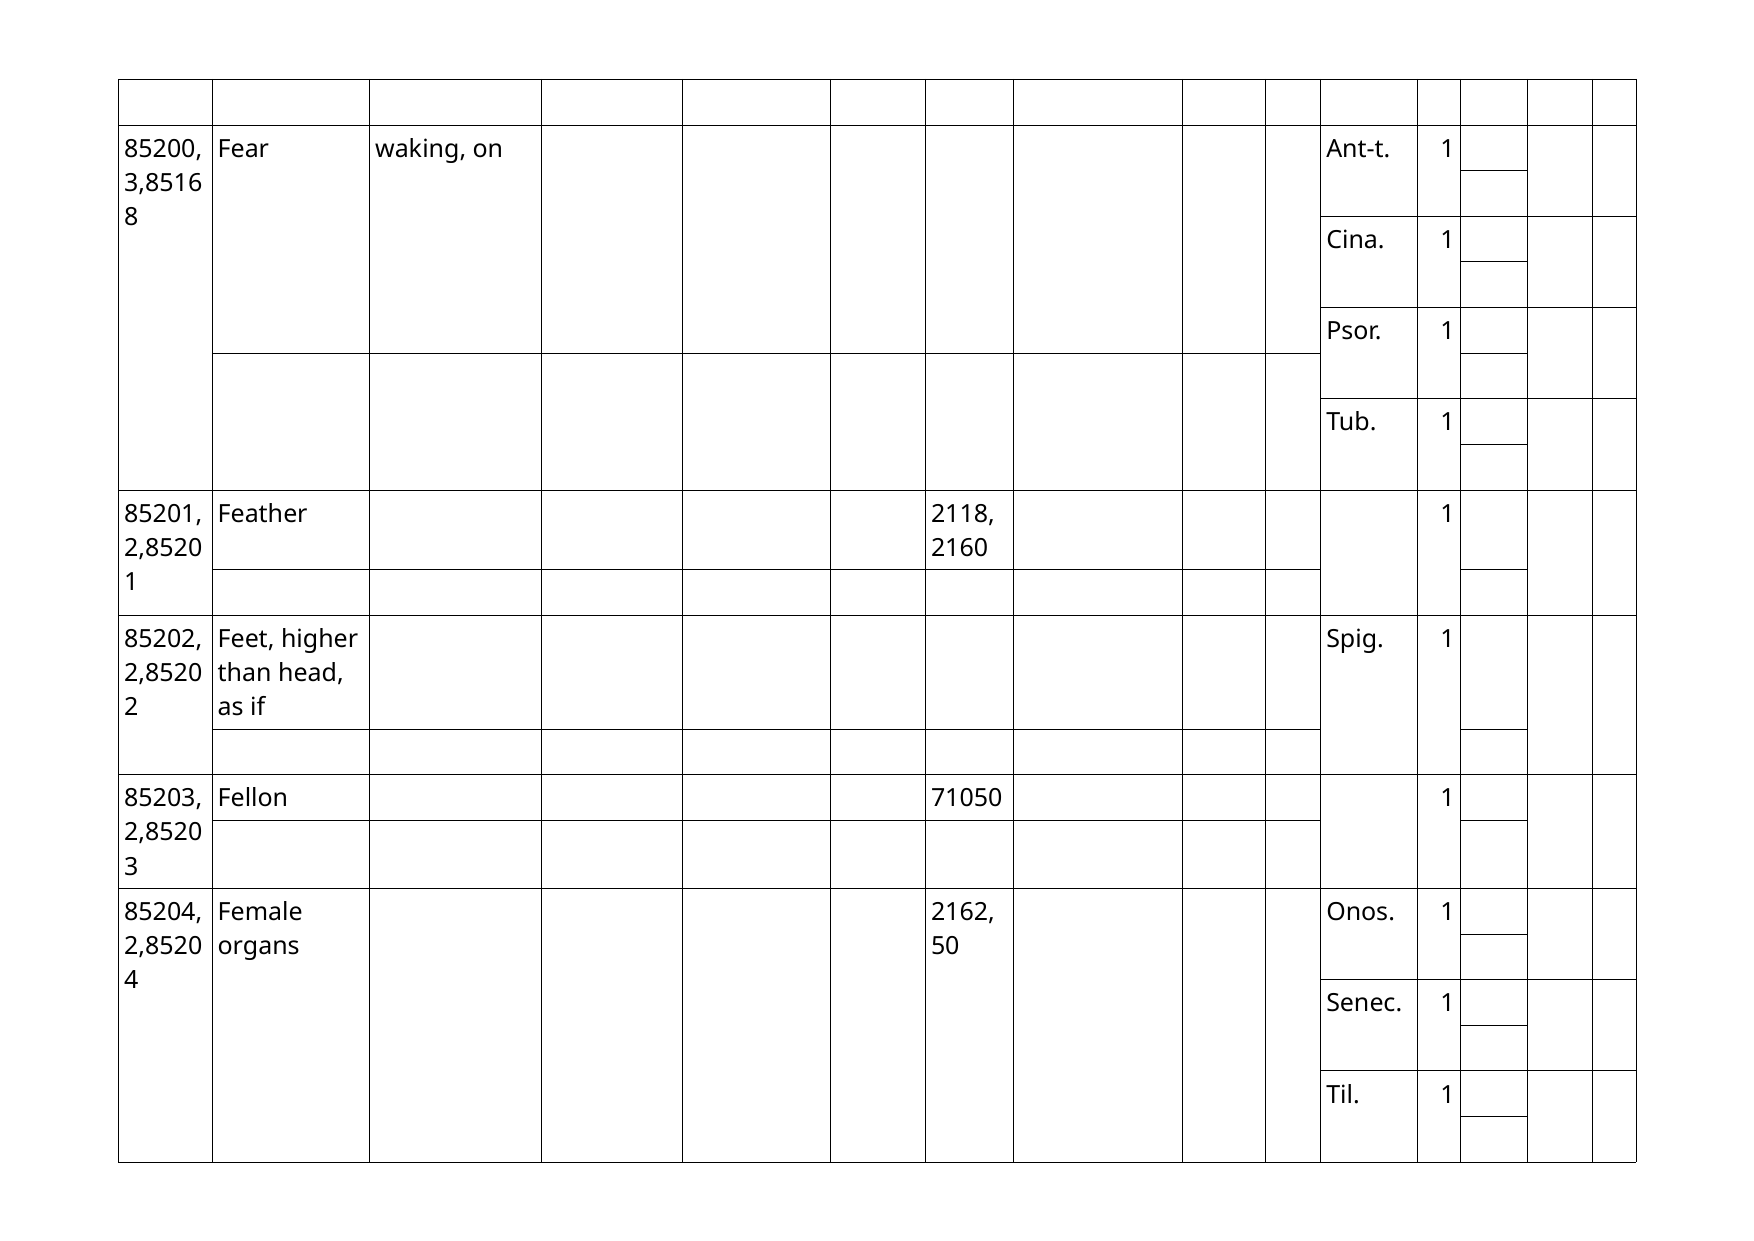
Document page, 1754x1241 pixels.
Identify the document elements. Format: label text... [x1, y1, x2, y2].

table_cell [683, 775, 830, 820]
table_cell [683, 354, 830, 489]
table_cell 71050 [926, 775, 1013, 820]
table_cell [683, 126, 830, 353]
table_cell Psor. [1321, 308, 1417, 398]
table_cell [213, 570, 369, 615]
table_cell [1266, 821, 1320, 888]
table_cell [1593, 80, 1636, 124]
table_cell 1 [1418, 616, 1460, 774]
table_cell [370, 889, 541, 1162]
table_cell [1014, 616, 1182, 728]
table_cell [1321, 491, 1417, 615]
table_cell [1461, 126, 1527, 170]
table_cell [542, 570, 682, 615]
table_cell [370, 616, 541, 728]
table_cell 2162,50 [926, 889, 1013, 1162]
table_cell Ant-t. [1321, 126, 1417, 216]
table_cell [1593, 399, 1636, 489]
table_cell [1593, 980, 1636, 1070]
table_cell 1 [1418, 775, 1460, 888]
table_cell [1014, 821, 1182, 888]
table_cell [1183, 80, 1265, 124]
table_cell [370, 80, 541, 124]
table_cell [1014, 126, 1182, 353]
table_cell [1593, 126, 1636, 216]
table_cell Female organs [213, 889, 369, 1162]
table_cell [1528, 126, 1592, 216]
table_cell [1461, 308, 1527, 353]
table_cell [831, 126, 925, 353]
table_cell [1461, 1117, 1527, 1162]
table_cell [542, 889, 682, 1162]
table_cell [1266, 126, 1320, 353]
table_cell [542, 126, 682, 353]
table_cell [1593, 491, 1636, 615]
table_cell [1266, 730, 1320, 774]
table_cell [213, 354, 369, 489]
table_cell [542, 775, 682, 820]
table_cell [1528, 980, 1592, 1070]
table_cell [542, 616, 682, 728]
table_cell 1 [1418, 217, 1460, 307]
table_cell [1266, 491, 1320, 569]
table_cell [1461, 217, 1527, 261]
table_cell [926, 616, 1013, 728]
table_cell [542, 491, 682, 569]
table_cell Spig. [1321, 616, 1417, 774]
table_cell [926, 821, 1013, 888]
table_cell 1 [1418, 399, 1460, 489]
table_cell [1183, 354, 1265, 489]
table_cell [213, 80, 369, 124]
table_cell [1183, 775, 1265, 820]
table_cell Til. [1321, 1071, 1417, 1162]
table_cell [683, 570, 830, 615]
table_cell [831, 775, 925, 820]
table_cell [1014, 491, 1182, 569]
table_cell [1183, 616, 1265, 728]
table_cell Senec. [1321, 980, 1417, 1070]
table_cell [1528, 775, 1592, 888]
table_cell [831, 730, 925, 774]
table_cell [1461, 1026, 1527, 1070]
table_cell [683, 889, 830, 1162]
table_cell waking, on [370, 126, 541, 353]
table_cell [1593, 889, 1636, 979]
table_cell 85204,2,85204 [119, 889, 212, 1162]
table_cell Feet, higher than head, as if [213, 616, 369, 728]
table_cell Cina. [1321, 217, 1417, 307]
table_cell [1014, 775, 1182, 820]
table_cell [683, 491, 830, 569]
table_cell [542, 354, 682, 489]
table_cell [1461, 491, 1527, 569]
table_cell 1 [1418, 980, 1460, 1070]
table_cell [1593, 1071, 1636, 1162]
table_cell [1528, 80, 1592, 124]
table_cell [1321, 80, 1417, 124]
table_cell 85201,2,85201 [119, 491, 212, 615]
table_cell [1461, 935, 1527, 979]
table_cell [1593, 775, 1636, 888]
table_cell [1461, 730, 1527, 774]
table_cell 2118,2160 [926, 491, 1013, 569]
table_cell [926, 570, 1013, 615]
table_cell [1183, 570, 1265, 615]
table_cell [370, 730, 541, 774]
table_cell [683, 821, 830, 888]
table_cell [1461, 889, 1527, 933]
table_cell [1461, 262, 1527, 307]
table_cell [1461, 775, 1527, 820]
table_cell Tub. [1321, 399, 1417, 489]
table_cell [370, 821, 541, 888]
table_cell [119, 80, 212, 124]
table_cell [926, 354, 1013, 489]
table_cell [1014, 730, 1182, 774]
table_cell [1528, 1071, 1592, 1162]
table_cell [1183, 126, 1265, 353]
table_cell [1418, 80, 1460, 124]
table_cell [831, 821, 925, 888]
table_cell [1014, 354, 1182, 489]
table_cell [1593, 616, 1636, 774]
table_cell 1 [1418, 1071, 1460, 1162]
table_cell [831, 491, 925, 569]
table_cell [1266, 775, 1320, 820]
table_cell [831, 616, 925, 728]
table_cell Feather [213, 491, 369, 569]
table_cell [1461, 1071, 1527, 1116]
table_cell [1183, 491, 1265, 569]
table_cell [1528, 308, 1592, 398]
table_cell [1461, 821, 1527, 888]
table_cell [1528, 616, 1592, 774]
table_cell Fear [213, 126, 369, 353]
table_cell Onos. [1321, 889, 1417, 979]
table_cell [542, 821, 682, 888]
table_cell [1014, 570, 1182, 615]
table_cell [831, 889, 925, 1162]
table_cell [926, 730, 1013, 774]
table_cell [831, 354, 925, 489]
table_cell [1461, 445, 1527, 489]
table_cell [1593, 217, 1636, 307]
table_cell [1461, 980, 1527, 1025]
table_cell Fellon [213, 775, 369, 820]
table_cell [1266, 80, 1320, 124]
table_cell [1266, 570, 1320, 615]
table_cell [683, 80, 830, 124]
table_cell [370, 354, 541, 489]
table_cell [1528, 491, 1592, 615]
table_cell [1014, 80, 1182, 124]
table_cell [370, 491, 541, 569]
table_cell [1183, 821, 1265, 888]
table_cell [1461, 616, 1527, 728]
table_cell [926, 80, 1013, 124]
table_cell [1183, 730, 1265, 774]
table_cell 85203,2,85203 [119, 775, 212, 888]
table_cell [1528, 889, 1592, 979]
table_cell [1593, 308, 1636, 398]
table_cell [683, 730, 830, 774]
table_cell [213, 821, 369, 888]
table_cell 85200,3,85168 [119, 126, 212, 489]
table_cell [1528, 217, 1592, 307]
table_cell [1266, 889, 1320, 1162]
table_cell 1 [1418, 491, 1460, 615]
table_cell [370, 775, 541, 820]
table_cell [213, 730, 369, 774]
table_cell [1183, 889, 1265, 1162]
table_cell 85202,2,85202 [119, 616, 212, 774]
table_cell 1 [1418, 126, 1460, 216]
table_cell [1461, 570, 1527, 615]
table_cell [1461, 354, 1527, 398]
table_cell [1461, 80, 1527, 124]
table_cell [926, 126, 1013, 353]
table_cell [1266, 616, 1320, 728]
table_cell [370, 570, 541, 615]
table_cell [831, 570, 925, 615]
table_cell [1528, 399, 1592, 489]
table_cell 1 [1418, 889, 1460, 979]
table_cell [1321, 775, 1417, 888]
table_cell [1461, 171, 1527, 216]
table_cell 1 [1418, 308, 1460, 398]
table_cell [683, 616, 830, 728]
table_cell [831, 80, 925, 124]
table_cell [542, 730, 682, 774]
table_cell [1461, 399, 1527, 444]
table_cell [1266, 354, 1320, 489]
table_cell [542, 80, 682, 124]
table_cell [1014, 889, 1182, 1162]
